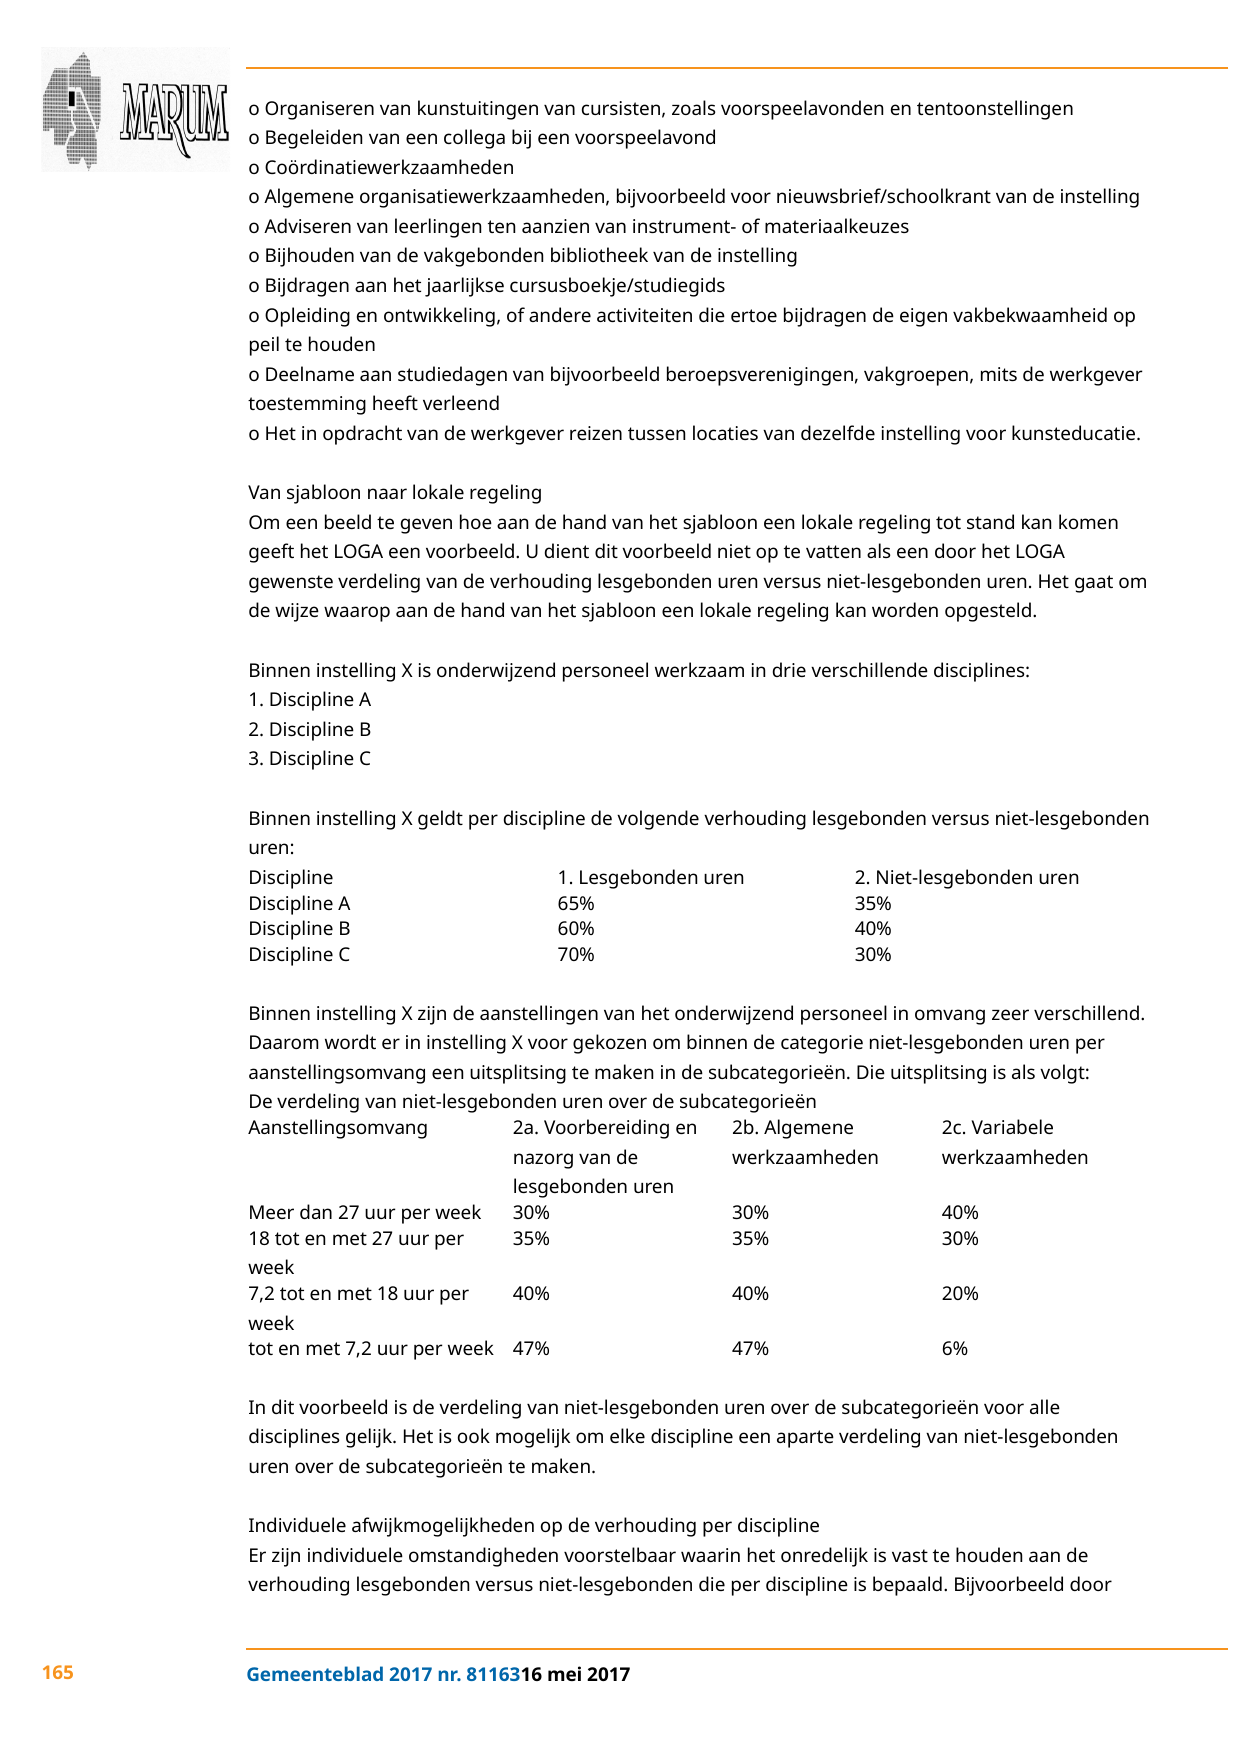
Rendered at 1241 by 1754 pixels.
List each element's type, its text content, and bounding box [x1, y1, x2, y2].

table_cell 20% [942, 1280, 1152, 1336]
table_cell Discipline C [248, 941, 557, 967]
text Er zijn individuele omstandigheden voorstelbaar waarin het onredelijk is vast te houden aan de verhouding lesgebonden versus niet-lesgebonden die per discipline is bepaald. Bijvoorbeeld door [248, 1542, 1152, 1597]
table_cell 60% [558, 916, 854, 941]
text o Adviseren van leerlingen ten aanzien van instrument- of materiaalkeuzes [248, 213, 1152, 239]
table_cell 40% [732, 1280, 942, 1336]
text Binnen instelling X zijn de aanstellingen van het onderwijzend personeel in omvang zeer verschillend. Daarom wordt er in instelling X voor gekozen om binnen de categorie niet-lesgebonden uren per aanstellingsomvang een uitsplitsing te maken in de subcategorieën. Die uitsplitsing is als volgt: [248, 1000, 1152, 1085]
text Binnen instelling X is onderwijzend personeel werkzaam in drie verschillende disciplines: [248, 657, 1152, 683]
table_cell 35% [855, 890, 1152, 916]
text Van sjabloon naar lokale regeling [248, 479, 1152, 505]
table_cell 40% [513, 1280, 732, 1336]
text o Deelname aan studiedagen van bijvoorbeeld beroepsverenigingen, vakgroepen, mits de werkgever toestemming heeft verleend [248, 361, 1152, 416]
text o Begeleiden van een collega bij een voorspeelavond [248, 124, 1152, 150]
picture [41, 47, 231, 172]
table_header 1. Lesgebonden uren [558, 864, 854, 890]
table_cell 2b. Algemene werkzaamheden [732, 1114, 942, 1199]
table_cell 30% [855, 941, 1152, 967]
table_cell 35% [513, 1225, 732, 1280]
table_header Discipline [248, 864, 557, 890]
text 1. Discipline A [248, 686, 1152, 712]
text o Bijhouden van de vakgebonden bibliotheek van de instelling [248, 243, 1152, 268]
table_cell tot en met 7,2 uur per week [248, 1336, 513, 1361]
table_cell 40% [855, 916, 1152, 941]
text o Coördinatiewerkzaamheden [248, 154, 1152, 180]
text In dit voorbeeld is de verdeling van niet-lesgebonden uren over de subcategorieën voor alle disciplines gelijk. Het is ook mogelijk om elke discipline een aparte verdeling van niet-lesgebonden uren over de subcategorieën te maken. [248, 1394, 1152, 1479]
table_cell 2c. Variabele werkzaamheden [942, 1114, 1152, 1199]
table_cell 30% [732, 1199, 942, 1225]
table_cell Discipline B [248, 916, 557, 941]
table_cell Discipline A [248, 890, 557, 916]
table_cell 47% [513, 1336, 732, 1361]
table_cell Meer dan 27 uur per week [248, 1199, 513, 1225]
table_cell 7,2 tot en met 18 uur per week [248, 1280, 513, 1336]
text 3. Discipline C [248, 746, 1152, 771]
table_cell 47% [732, 1336, 942, 1361]
text Binnen instelling X geldt per discipline de volgende verhouding lesgebonden versus niet-lesgebonden uren: [248, 805, 1152, 860]
text o Organiseren van kunstuitingen van cursisten, zoals voorspeelavonden en tentoonstellingen [248, 95, 1152, 121]
table_cell 6% [942, 1336, 1152, 1361]
text o Opleiding en ontwikkeling, of andere activiteiten die ertoe bijdragen de eigen vakbekwaamheid op peil te houden [248, 302, 1152, 357]
table_header 2. Niet-lesgebonden uren [855, 864, 1152, 890]
text o Bijdragen aan het jaarlijkse cursusboekje/studiegids [248, 272, 1152, 298]
table_cell 35% [732, 1225, 942, 1280]
table_cell Aanstellingsomvang [248, 1114, 513, 1199]
table_header De verdeling van niet-lesgebonden uren over de subcategorieën [248, 1089, 1152, 1114]
table_cell 30% [513, 1199, 732, 1225]
table_cell 40% [942, 1199, 1152, 1225]
text Om een beeld te geven hoe aan de hand van het sjabloon een lokale regeling tot stand kan komen geeft het LOGA een voorbeeld. U dient dit voorbeeld niet op te vatten als een door het LOGA gewenste verdeling van de verhouding lesgebonden uren versus niet-lesgebonden uren. Het gaat om de wijze waarop aan de hand van het sjabloon een lokale regeling kan worden opgesteld. [248, 509, 1152, 623]
table_cell 70% [558, 941, 854, 967]
table_cell 2a. Voorbereiding en nazorg van de lesgebonden uren [513, 1114, 732, 1199]
table_cell 18 tot en met 27 uur per week [248, 1225, 513, 1280]
table_cell 65% [558, 890, 854, 916]
table_cell 30% [942, 1225, 1152, 1280]
text o Algemene organisatiewerkzaamheden, bijvoorbeeld voor nieuwsbrief/schoolkrant van de instelling [248, 183, 1152, 209]
text Individuele afwijkmogelijkheden op de verhouding per discipline [248, 1512, 1152, 1538]
text o Het in opdracht van de werkgever reizen tussen locaties van dezelfde instelling voor kunsteducatie. [248, 420, 1152, 446]
text 2. Discipline B [248, 716, 1152, 742]
